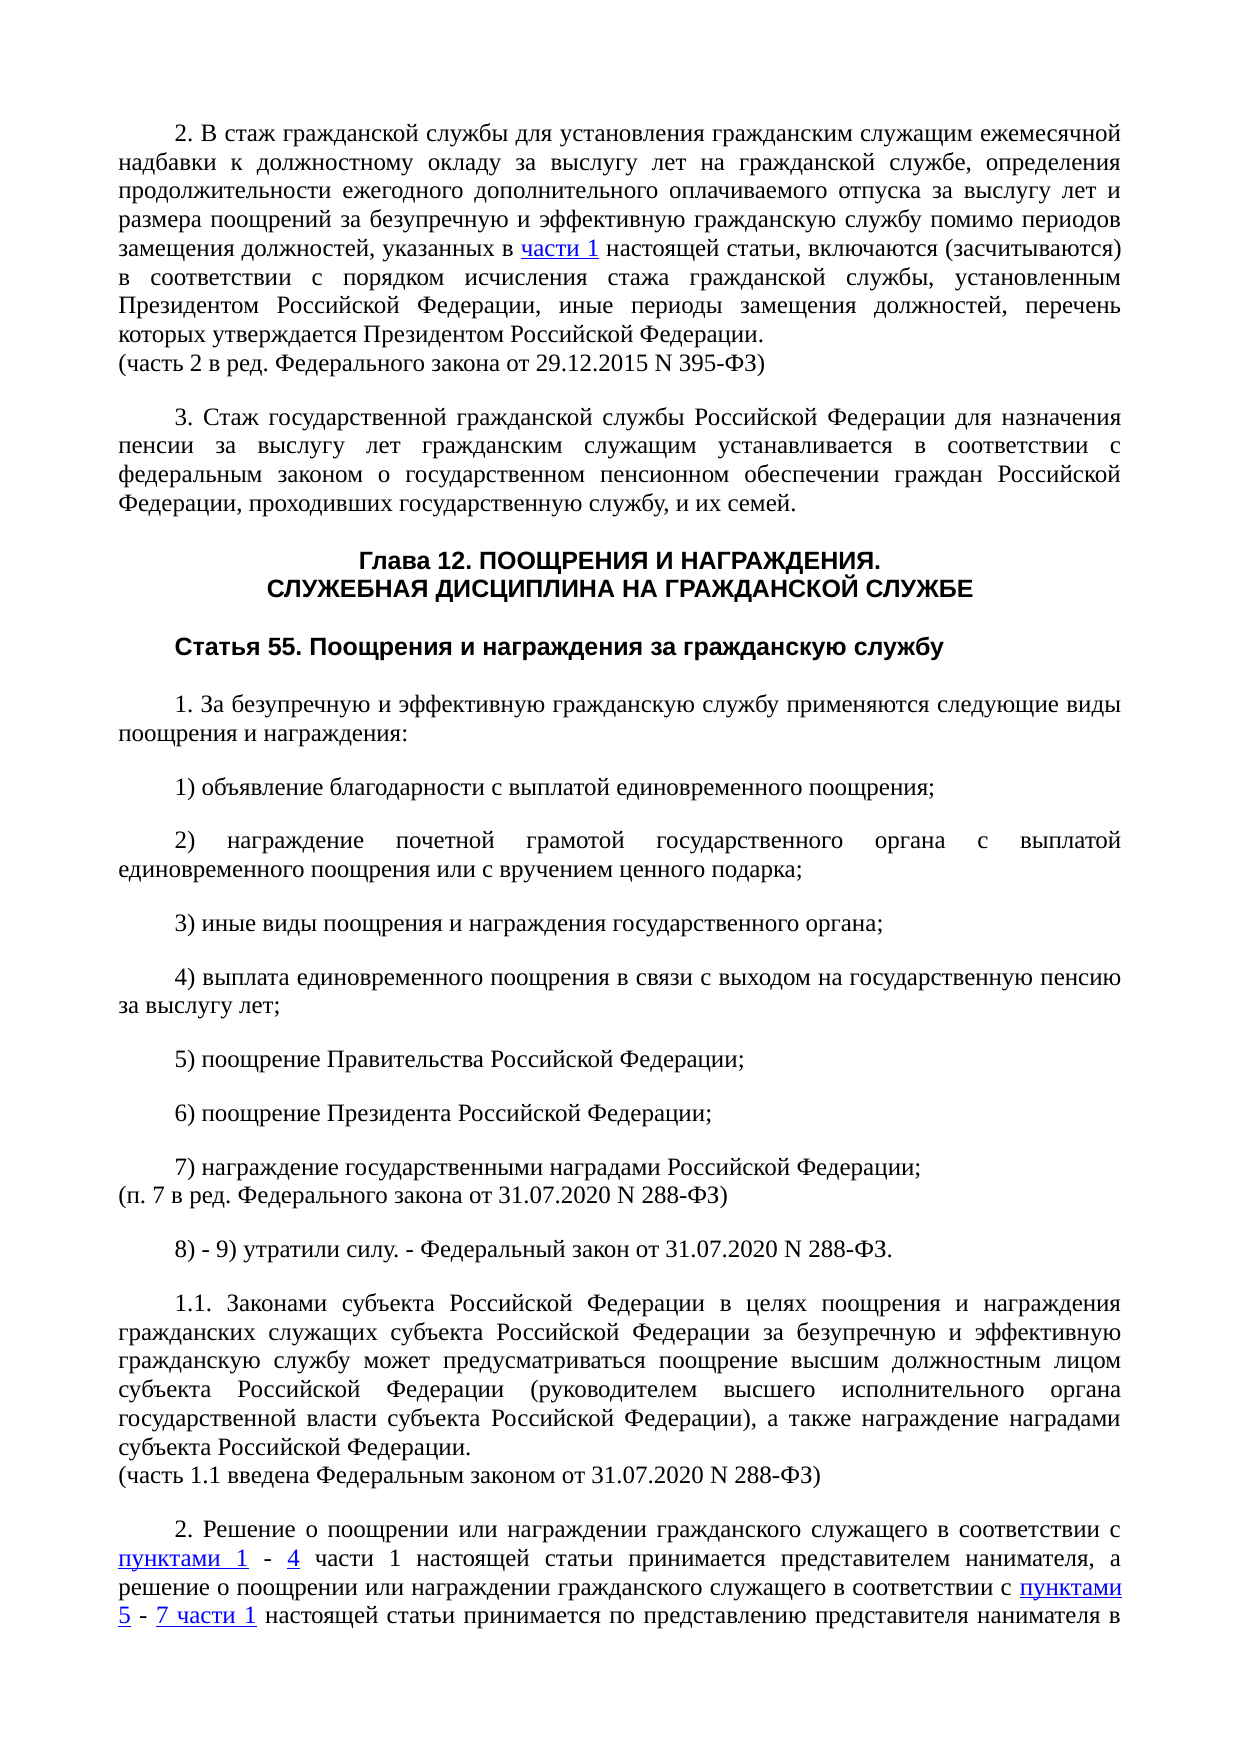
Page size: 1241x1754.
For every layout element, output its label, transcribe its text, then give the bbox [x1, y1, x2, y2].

text 3. Стаж государственной гражданской службы Российской Федерации для назначения пенсии за выслугу лет гражданским служащим устанавливается в соответствии с федеральным законом о государственном пенсионном обеспечении граждан Российской Федерации, проходивших государственную службу, и их семей. [118, 402, 1122, 517]
text (часть 1.1 введена Федеральным законом от 31.07.2020 N 288-ФЗ) [118, 1461, 1122, 1489]
text 2. В стаж гражданской службы для установления гражданским служащим ежемесячной надбавки к должностному окладу за выслугу лет на гражданской службе, определения продолжительности ежегодного дополнительного оплачиваемого отпуска за выслугу лет и размера поощрений за безупречную и эффективную гражданскую службу помимо периодов замещения должностей, указанных в части 1 настоящей статьи, включаются (засчитываются) в соответствии с порядком исчисления стажа гражданской службы, установленным Президентом Российской Федерации, иные периоды замещения должностей, перечень которых утверждается Президентом Российской Федерации. [118, 118, 1122, 348]
text 8) - 9) утратили силу. - Федеральный закон от 31.07.2020 N 288-ФЗ. [118, 1234, 1122, 1263]
text 1.1. Законами субъекта Российской Федерации в целях поощрения и награждения гражданских служащих субъекта Российской Федерации за безупречную и эффективную гражданскую службу может предусматриваться поощрение высшим должностным лицом субъекта Российской Федерации (руководителем высшего исполнительного органа государственной власти субъекта Российской Федерации), а также награждение наградами субъекта Российской Федерации. [118, 1288, 1122, 1461]
text (п. 7 в ред. Федерального закона от 31.07.2020 N 288-ФЗ) [118, 1181, 1122, 1209]
text 6) поощрение Президента Российской Федерации; [118, 1098, 1122, 1127]
text 1. За безупречную и эффективную гражданскую службу применяются следующие виды поощрения и награждения: [118, 689, 1122, 747]
title Статья 55. Поощрения и награждения за гражданскую службу [118, 632, 1122, 661]
text 2. Решение о поощрении или награждении гражданского служащего в соответствии с пунктами 1 - 4 части 1 настоящей статьи принимается представителем нанимателя, а решение о поощрении или награждении гражданского служащего в соответствии с пунктами 5 - 7 части 1 настоящей статьи принимается по представлению представителя нанимателя в [118, 1514, 1122, 1629]
text 2) награждение почетной грамотой государственного органа с выплатой единовременного поощрения или с вручением ценного подарка; [118, 826, 1122, 883]
text 4) выплата единовременного поощрения в связи с выходом на государственную пенсию за выслугу лет; [118, 962, 1122, 1019]
text 7) награждение государственными наградами Российской Федерации; [118, 1152, 1122, 1181]
text 5) поощрение Правительства Российской Федерации; [118, 1044, 1122, 1073]
title Глава 12. ПООЩРЕНИЯ И НАГРАЖДЕНИЯ. [118, 546, 1122, 574]
title СЛУЖЕБНАЯ ДИСЦИПЛИНА НА ГРАЖДАНСКОЙ СЛУЖБЕ [118, 574, 1122, 603]
text (часть 2 в ред. Федерального закона от 29.12.2015 N 395-ФЗ) [118, 348, 1122, 377]
text 1) объявление благодарности с выплатой единовременного поощрения; [118, 772, 1122, 801]
text 3) иные виды поощрения и награждения государственного органа; [118, 908, 1122, 937]
